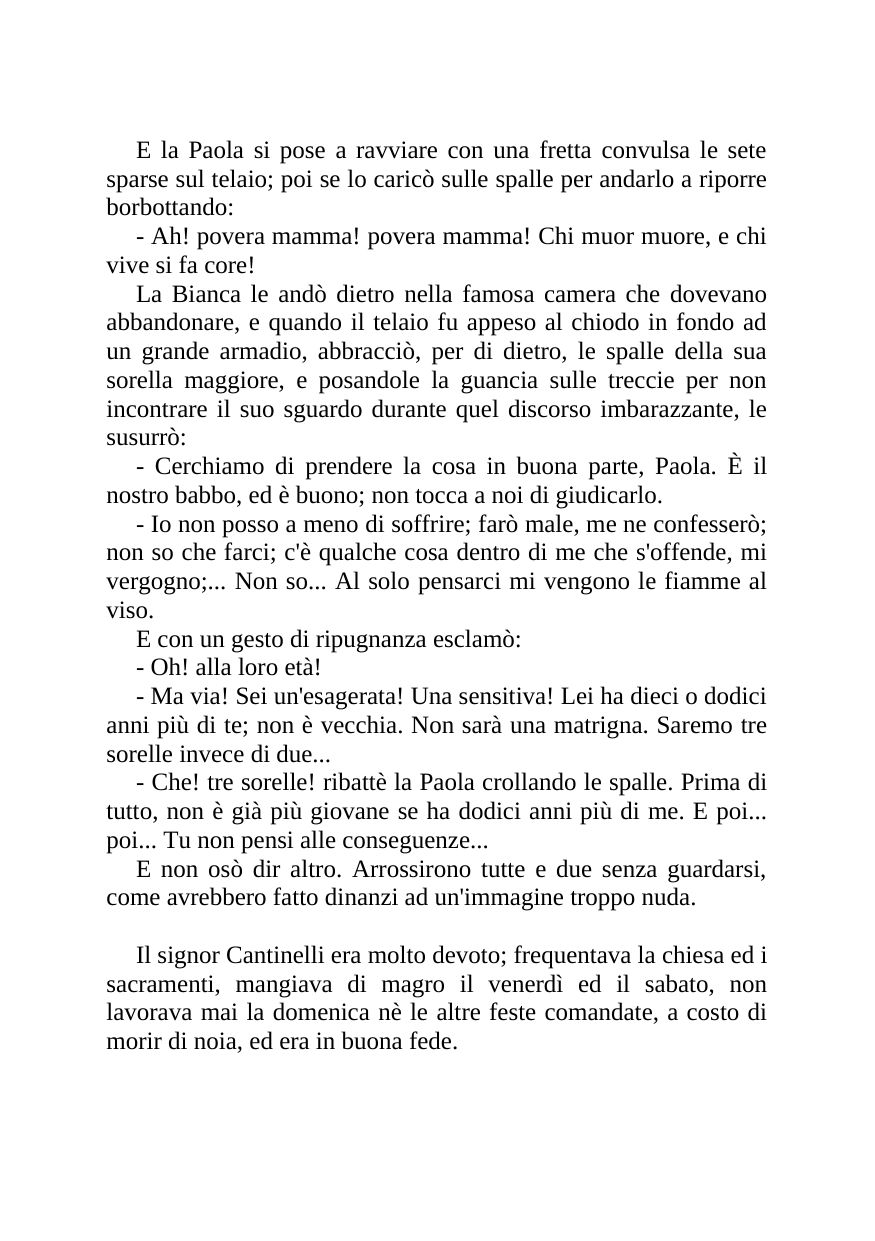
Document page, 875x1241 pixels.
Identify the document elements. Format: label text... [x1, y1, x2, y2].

text Il signor Cantinelli era molto devoto; frequentava la chiesa ed i sacramenti, mangiava di magro il venerdì ed il sabato, non lavorava mai la domenica nè le altre feste comandate, a costo di morir di noia, ed era in buona fede. [106, 940, 768, 1055]
text - Cerchiamo di prendere la cosa in buona parte, Paola. È il nostro babbo, ed è buono; non tocca a noi di giudicarlo. [106, 451, 768, 509]
text E la Paola si pose a ravviare con una fretta convulsa le sete sparse sul telaio; poi se lo caricò sulle spalle per andarlo a riporre borbottando: [106, 135, 768, 221]
text - Ma via! Sei un'esagerata! Una sensitiva! Lei ha dieci o dodici anni più di te; non è vecchia. Non sarà una matrigna. Saremo tre sorelle invece di due... [106, 681, 768, 767]
text - Oh! alla loro età! [106, 652, 768, 681]
text La Bianca le andò dietro nella famosa camera che dovevano abbandonare, e quando il telaio fu appeso al chiodo in fondo ad un grande armadio, abbracciò, per di dietro, le spalle della sua sorella maggiore, e posandole la guancia sulle treccie per non incontrare il suo sguardo durante quel discorso imbarazzante, le susurrò: [106, 279, 768, 451]
text - Io non posso a meno di soffrire; farò male, me ne confesserò; non so che farci; c'è qualche cosa dentro di me che s'offende, mi vergogno;... Non so... Al solo pensarci mi vengono le fiamme al viso. [106, 509, 768, 624]
text - Ah! povera mamma! povera mamma! Chi muor muore, e chi vive si fa core! [106, 221, 768, 279]
text E con un gesto di ripugnanza esclamò: [106, 624, 768, 652]
text - Che! tre sorelle! ribattè la Paola crollando le spalle. Prima di tutto, non è già più giovane se ha dodici anni più di me. E poi... poi... Tu non pensi alle conseguenze... [106, 767, 768, 854]
text E non osò dir altro. Arrossirono tutte e due senza guardarsi, come avrebbero fatto dinanzi ad un'immagine troppo nuda. [106, 854, 768, 911]
